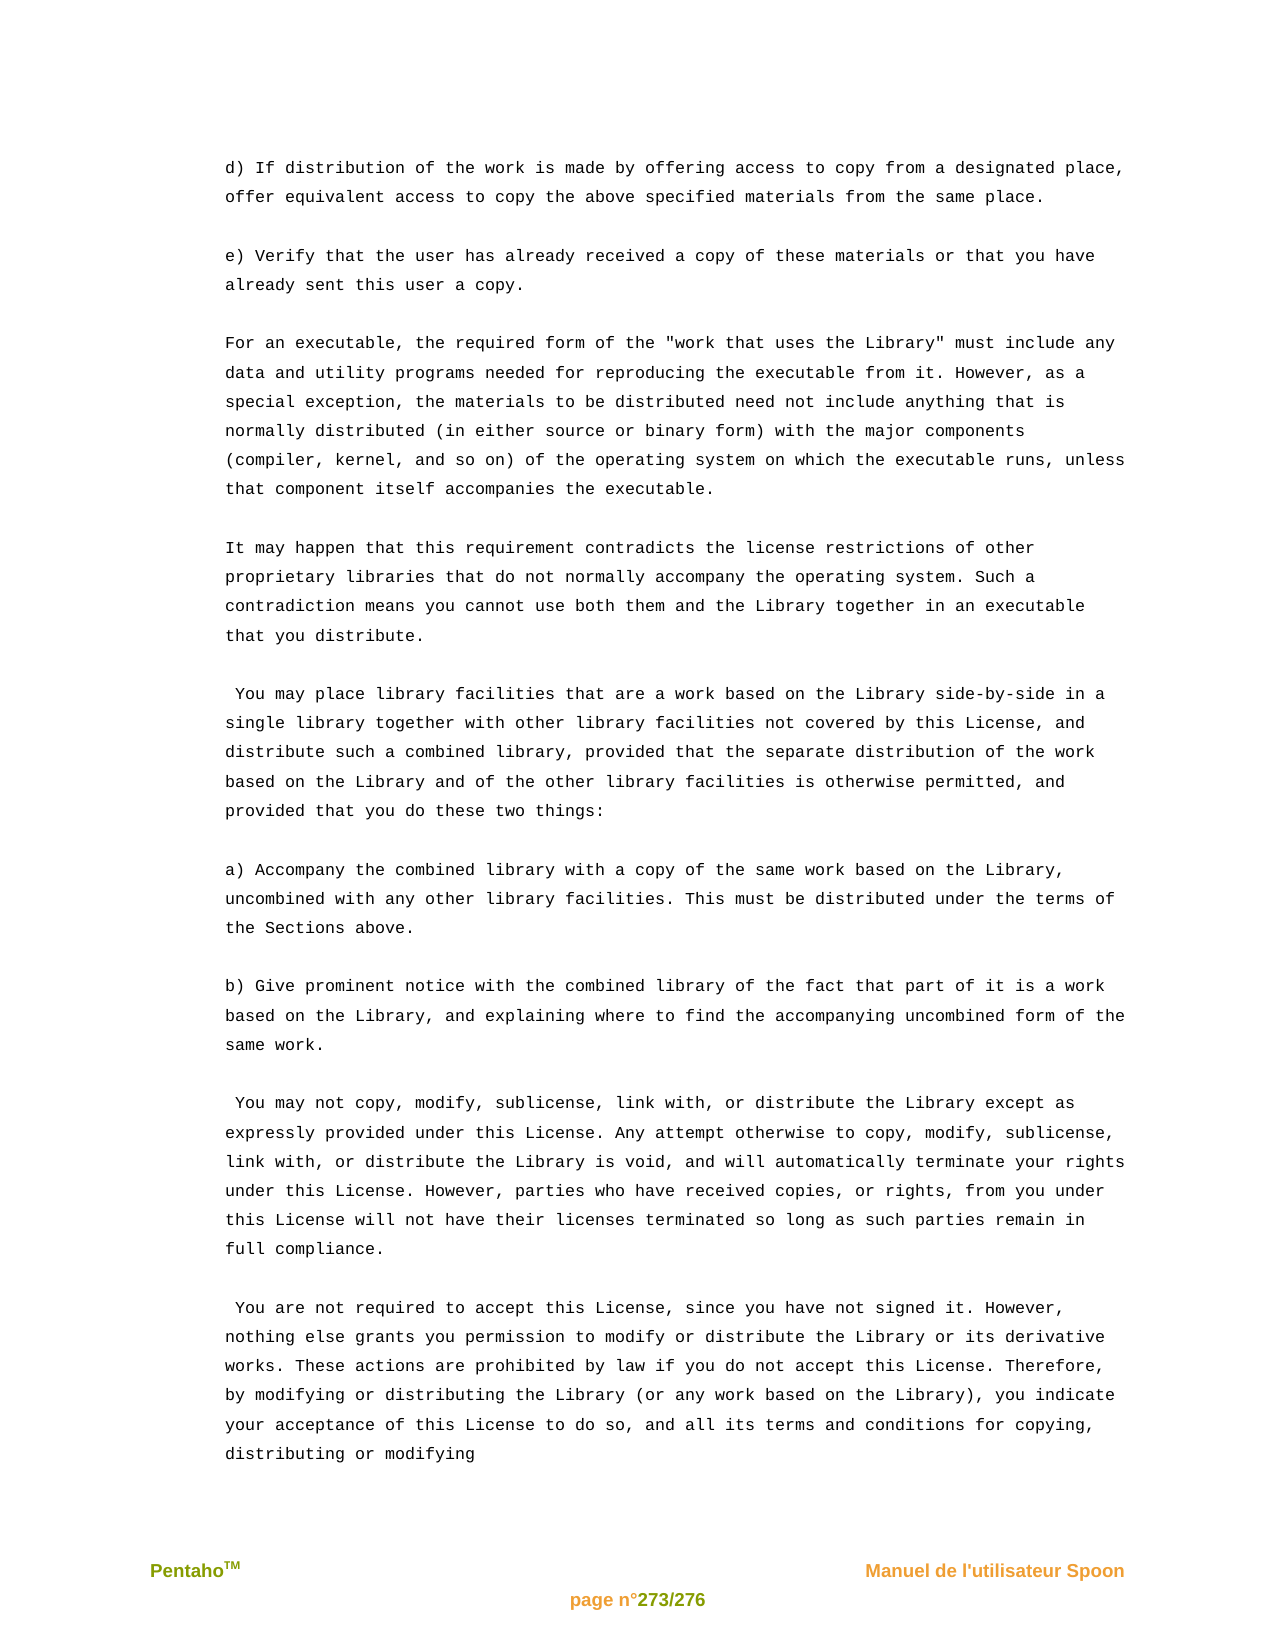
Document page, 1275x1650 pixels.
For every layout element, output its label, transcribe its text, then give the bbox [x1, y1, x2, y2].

text a) Accompany the combined library with a copy of the same work based on the Library, uncombined with any other library facilities. This must be distributed under the terms of the Sections above. [225, 852, 1125, 939]
text It may happen that this requirement contradicts the license restrictions of other proprietary libraries that do not normally accompany the operating system. Such a contradiction means you cannot use both them and the Library together in an executable that you distribute. [225, 530, 1125, 647]
text e) Verify that the user has already received a copy of these materials or that you have already sent this user a copy. [225, 238, 1125, 296]
text You may not copy, modify, sublicense, link with, or distribute the Library except as expressly provided under this License. Any attempt otherwise to copy, modify, sublicense, link with, or distribute the Library is void, and will automatically terminate your rights under this License. However, parties who have received copies, or rights, from you under this License will not have their licenses terminated so long as such parties remain in full compliance. [225, 1086, 1125, 1261]
text You are not required to accept this License, since you have not signed it. However, nothing else grants you permission to modify or distribute the Library or its derivative works. These actions are prohibited by law if you do not accept this License. Therefore, by modifying or distributing the Library (or any work based on the Library), you indicate your acceptance of this License to do so, and all its terms and conditions for copying, distributing or modifying [225, 1290, 1125, 1465]
text d) If distribution of the work is made by offering access to copy from a designated place, offer equivalent access to copy the above specified materials from the same place. [225, 150, 1125, 208]
text You may place library facilities that are a work based on the Library side-by-side in a single library together with other library facilities not covered by this License, and distribute such a combined library, provided that the separate distribution of the work based on the Library and of the other library facilities is otherwise permitted, and provided that you do these two things: [225, 676, 1125, 822]
text For an executable, the required form of the "work that uses the Library" must include any data and utility programs needed for reproducing the executable from it. However, as a special exception, the materials to be distributed need not include anything that is normally distributed (in either source or binary form) with the major components (compiler, kernel, and so on) of the operating system on which the executable runs, unless that component itself accompanies the executable. [225, 326, 1125, 501]
text b) Give prominent notice with the combined library of the fact that part of it is a work based on the Library, and explaining where to find the accompanying uncombined form of the same work. [225, 968, 1125, 1056]
